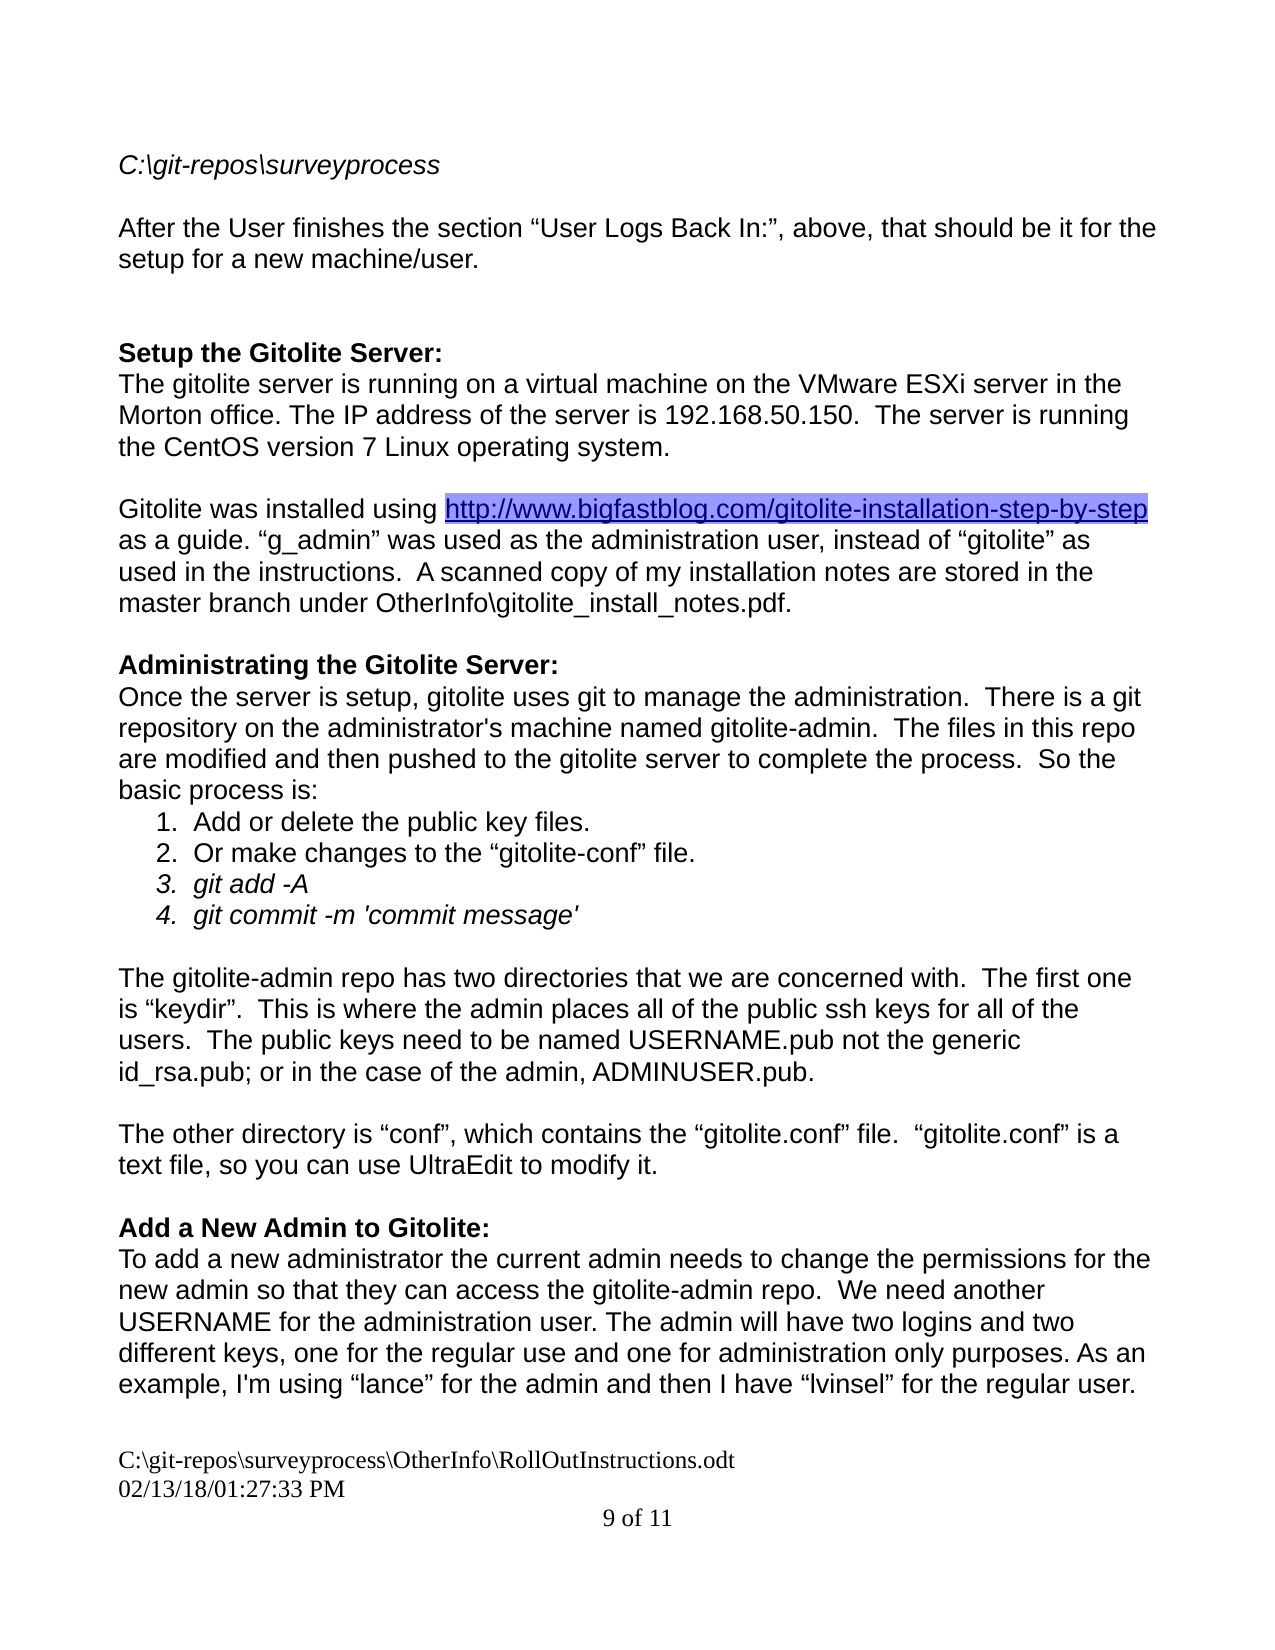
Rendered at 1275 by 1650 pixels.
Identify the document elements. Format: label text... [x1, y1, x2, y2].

list Or make changes to the “gitolite-conf” file. [156, 837, 1157, 868]
text The other directory is “conf”, which contains the “gitolite.conf” file. “gitolite.conf” is a text file, so you can use UltraEdit to modify it. [118, 1118, 1157, 1181]
text Setup the Gitolite Server: [118, 337, 1157, 368]
text To add a new administrator the current admin needs to change the permissions for the new admin so that they can access the gitolite-admin repo. We need another USERNAME for the administration user. The admin will have two logins and two different keys, one for the regular use and one for administration only purposes. As an example, I'm using “lance” for the admin and then I have “lvinsel” for the regular user. [118, 1243, 1157, 1399]
text The gitolite-admin repo has two directories that we are concerned with. The first one is “keydir”. This is where the admin places all of the public ssh keys for all of the users. The public keys need to be named USERNAME.pub not the generic id_rsa.pub; or in the case of the admin, ADMINUSER.pub. [118, 962, 1157, 1087]
list Add or delete the public key files. [156, 806, 1157, 837]
text Once the server is setup, gitolite uses git to manage the administration. There is a git repository on the administrator's machine named gitolite-admin. The files in this repo are modified and then pushed to the gitolite server to complete the process. So the basic process is: [118, 681, 1157, 806]
text After the User finishes the section “User Logs Back In:”, above, that should be it for the setup for a new machine/user. [118, 212, 1157, 274]
text Add a New Admin to Gitolite: [118, 1212, 1157, 1243]
text C:\git-repos\surveyprocess [118, 149, 1157, 181]
text Gitolite was installed using http://www.bigfastblog.com/gitolite-installation-step-by-step as a guide. “g_admin” was used as the administration user, instead of “gitolite” as used in the instructions. A scanned copy of my installation notes are stored in the master branch under OtherInfo\gitolite_install_notes.pdf. [118, 493, 1157, 618]
list git add -A [156, 868, 1157, 899]
text The gitolite server is running on a virtual machine on the VMware ESXi server in the Morton office. The IP address of the server is 192.168.50.150. The server is running the CentOS version 7 Linux operating system. [118, 368, 1157, 462]
text Administrating the Gitolite Server: [118, 649, 1157, 681]
list git commit -m 'commit message' [156, 899, 1157, 931]
